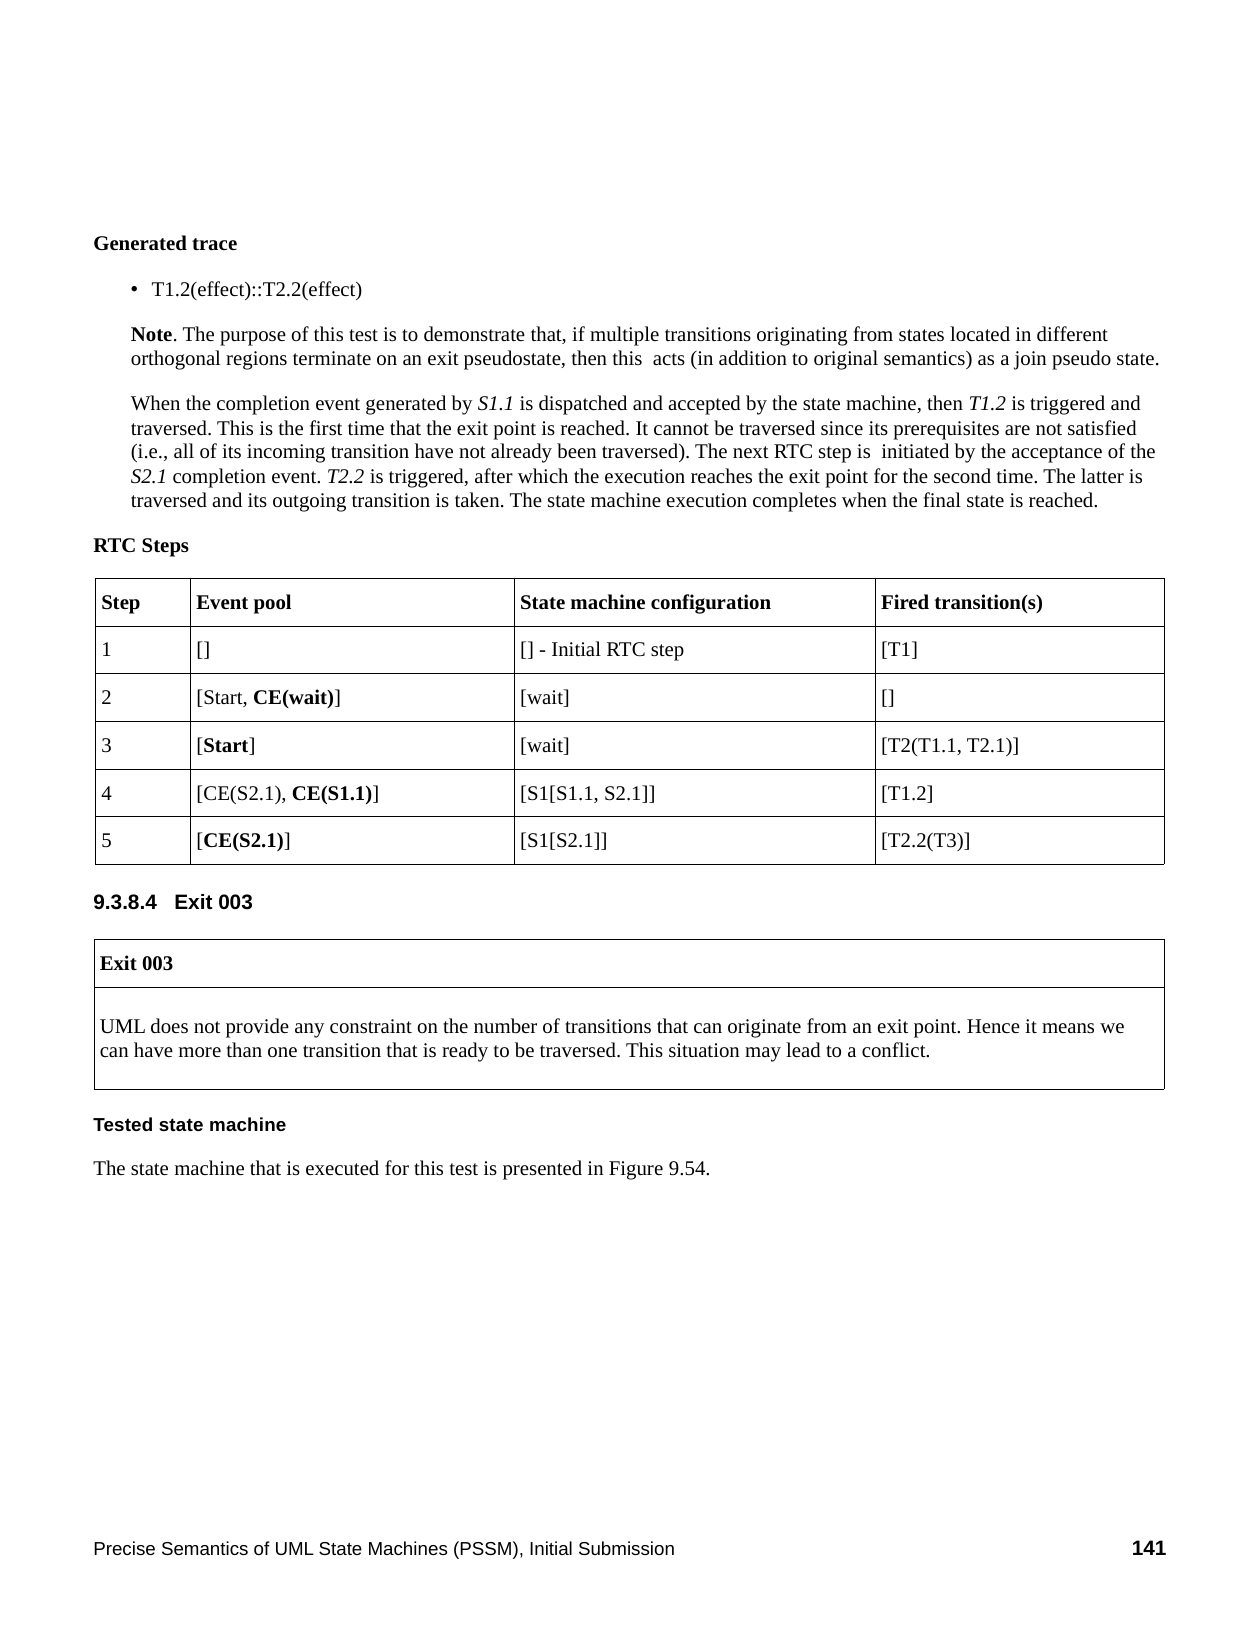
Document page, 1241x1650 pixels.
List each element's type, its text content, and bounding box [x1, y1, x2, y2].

table_cell [T1] [876, 627, 1164, 673]
table_header State machine configuration [515, 579, 875, 626]
subtitle Exit 003 [93, 889, 1164, 914]
table_cell 1 [96, 627, 190, 673]
table_cell 4 [96, 770, 190, 816]
table_cell [] [876, 674, 1164, 721]
text The state machine that is executed for this test is presented in Figure 9.54. [93, 1156, 1164, 1180]
text Note. The purpose of this test is to demonstrate that, if multiple transitions originating from states located in different orthogonal regions terminate on an exit pseudostate, then this acts (in addition to original semantics) as a join pseudo state. [131, 322, 1164, 370]
table_header Event pool [191, 579, 514, 626]
table_cell [S1[S1.1, S2.1]] [515, 770, 875, 816]
table_cell [Start, CE(wait)] [191, 674, 514, 721]
table_cell 5 [96, 817, 190, 864]
table_cell [T2(T1.1, T2.1)] [876, 722, 1164, 769]
table_cell [] [191, 627, 514, 673]
table_cell [Start] [191, 722, 514, 769]
list T1.2(effect)::T2.2(effect) [131, 276, 1164, 301]
text When the completion event generated by S1.1 is dispatched and accepted by the state machine, then T1.2 is triggered and traversed. This is the first time that the exit point is reached. It cannot be traversed since its prerequisites are not satisfied (i.e., all of its incoming transition have not already been traversed). The next RTC step is initiated by the acceptance of the S2.1 completion event. T2.2 is triggered, after which the execution reaches the exit point for the second time. The latter is traversed and its outgoing transition is taken. The state machine execution completes when the final state is reached. [131, 391, 1164, 512]
table_cell [T2.2(T3)] [876, 817, 1164, 864]
table_cell 3 [96, 722, 190, 769]
table_cell [wait] [515, 674, 875, 721]
table_cell [S1[S2.1]] [515, 817, 875, 864]
table_cell [CE(S2.1), CE(S1.1)] [191, 770, 514, 816]
table_cell [] - Initial RTC step [515, 627, 875, 673]
table_cell [T1.2] [876, 770, 1164, 816]
table_cell 2 [96, 674, 190, 721]
table_cell UML does not provide any constraint on the number of transitions that can originate from an exit point. Hence it means we can have more than one transition that is ready to be traversed. This situation may lead to a conflict. [95, 988, 1164, 1089]
table_header Fired transition(s) [876, 579, 1164, 626]
text Generated trace [93, 231, 1164, 255]
table_cell [wait] [515, 722, 875, 769]
text RTC Steps [93, 533, 1164, 557]
table_cell [CE(S2.1)] [191, 817, 514, 864]
table_header Step [96, 579, 190, 626]
subtitle Tested state machine [93, 1114, 1164, 1135]
table_header Exit 003 [95, 940, 1164, 987]
